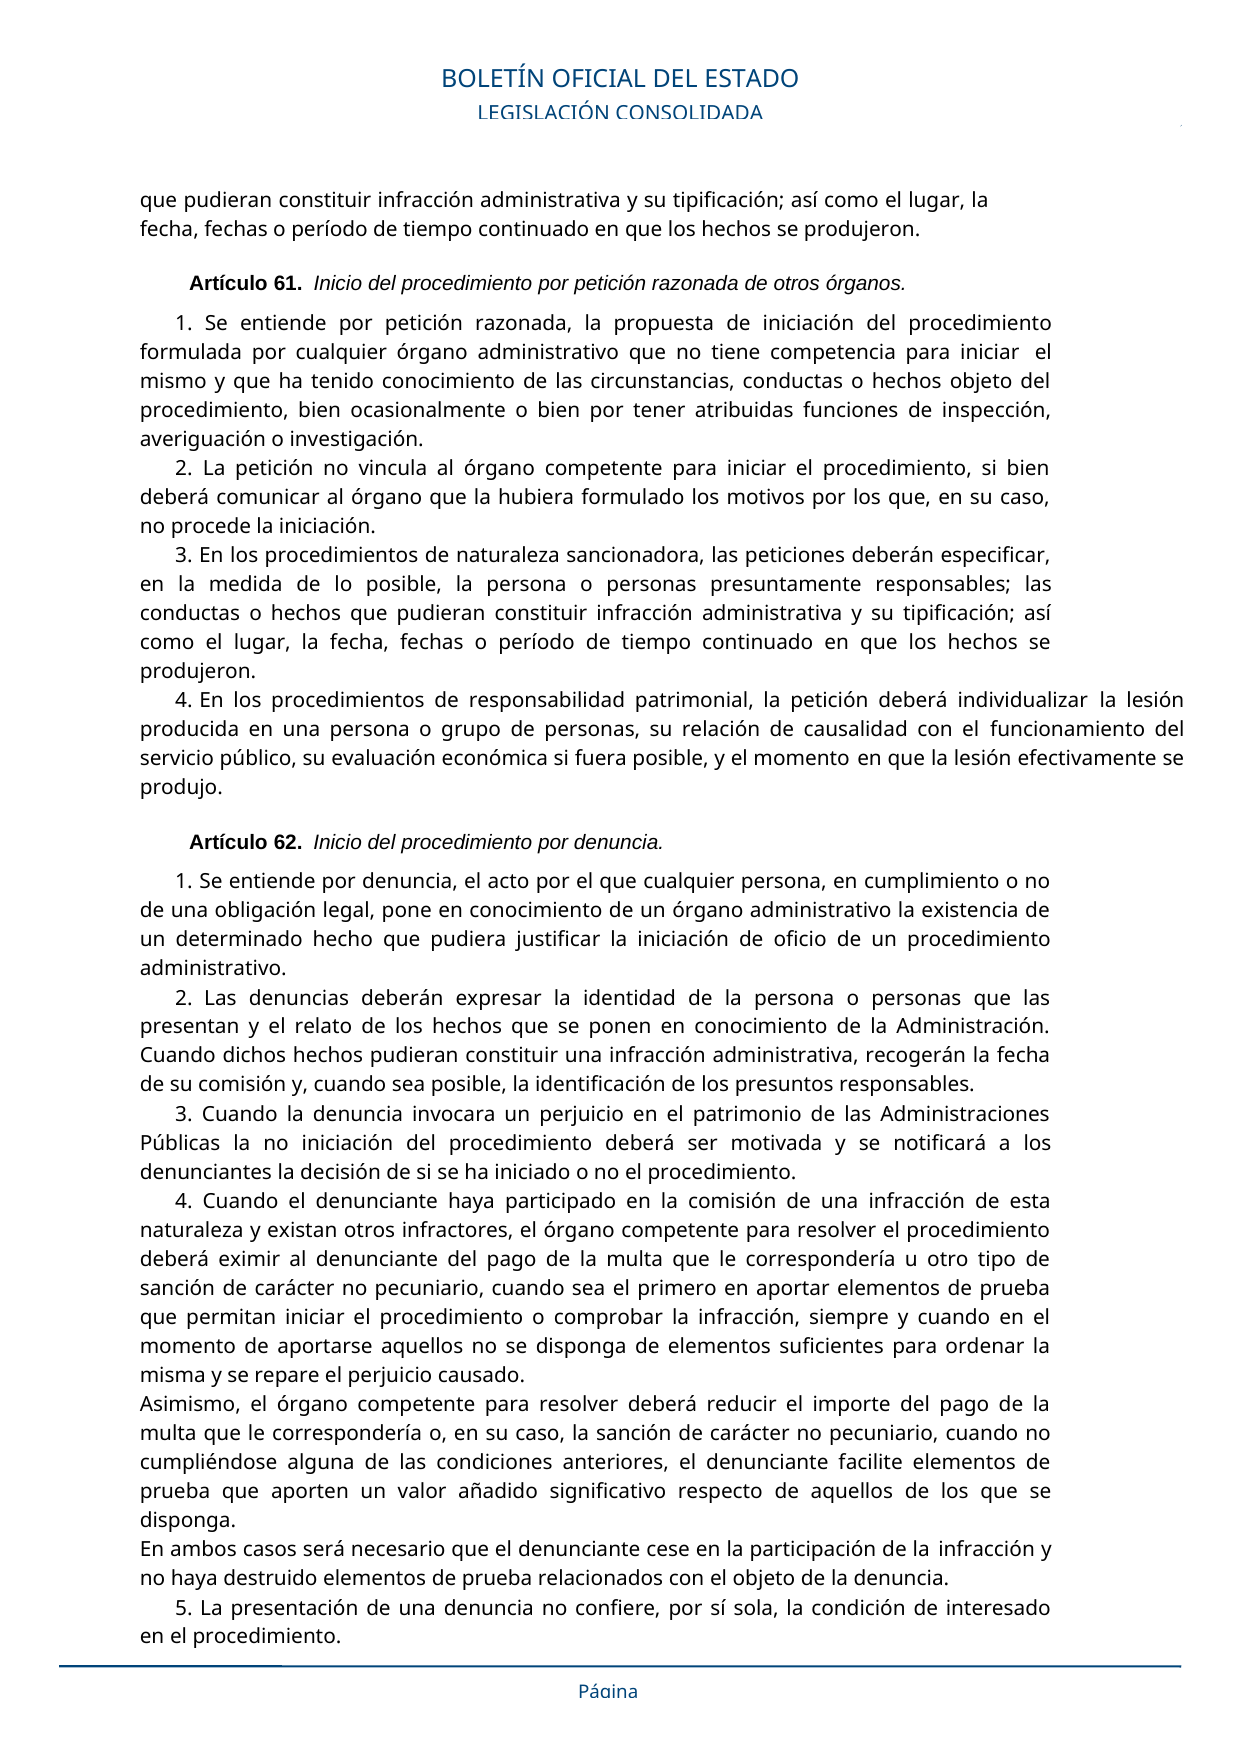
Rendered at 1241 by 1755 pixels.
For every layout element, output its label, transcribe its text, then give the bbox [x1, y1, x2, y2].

text que pudieran constituir infracción administrativa y su tipificación; así como el lugar, la fecha, fechas o período de tiempo continuado en que los hechos se produjeron. [139, 185, 1052, 242]
text Asimismo, el órgano competente para resolver deberá reducir el importe del pago de la multa que le correspondería o, en su caso, la sanción de carácter no pecuniario, cuando no cumpliéndose alguna de las condiciones anteriores, el denunciante facilite elementos de prueba que aporten un valor añadido significativo respecto de aquellos de los que se disponga. [139, 1389, 1052, 1533]
list En los procedimientos de responsabilidad patrimonial, la petición deberá individualizar la lesión producida en una persona o grupo de personas, su relación de causalidad con el funcionamiento del servicio público, su evaluación económica si fuera posible, y el momento en que la lesión efectivamente se produjo. [139, 685, 1184, 801]
text Artículo 61. Inicio del procedimiento por petición razonada de otros órganos. [189, 271, 1184, 295]
list En los procedimientos de naturaleza sancionadora, las peticiones deberán especificar, en la medida de lo posible, la persona o personas presuntamente responsables; las conductas o hechos que pudieran constituir infracción administrativa y su tipificación; así como el lugar, la fecha, fechas o período de tiempo continuado en que los hechos se produjeron. [139, 540, 1052, 684]
list La presentación de una denuncia no confiere, por sí sola, la condición de interesado en el procedimiento. [139, 1593, 1052, 1650]
text Artículo 62. Inicio del procedimiento por denuncia. [189, 830, 1184, 854]
list Cuando el denunciante haya participado en la comisión de una infracción de esta naturaleza y existan otros infractores, el órgano competente para resolver el procedimiento deberá eximir al denunciante del pago de la multa que le correspondería u otro tipo de sanción de carácter no pecuniario, cuando sea el primero en aportar elementos de prueba que permitan iniciar el procedimiento o comprobar la infracción, siempre y cuando en el momento de aportarse aquellos no se disponga de elementos suficientes para ordenar la misma y se repare el perjuicio causado. [139, 1186, 1052, 1388]
list La petición no vincula al órgano competente para iniciar el procedimiento, si bien deberá comunicar al órgano que la hubiera formulado los motivos por los que, en su caso, no procede la iniciación. [139, 453, 1051, 539]
list Se entiende por denuncia, el acto por el que cualquier persona, en cumplimiento o no de una obligación legal, pone en conocimiento de un órgano administrativo la existencia de un determinado hecho que pudiera justificar la iniciación de oficio de un procedimiento administrativo. [139, 866, 1052, 982]
list Las denuncias deberán expresar la identidad de la persona o personas que las presentan y el relato de los hechos que se ponen en conocimiento de la Administración. Cuando dichos hechos pudieran constituir una infracción administrativa, recogerán la fecha de su comisión y, cuando sea posible, la identificación de los presuntos responsables. [139, 983, 1052, 1098]
text En ambos casos será necesario que el denunciante cese en la participación de la infracción y no haya destruido elementos de prueba relacionados con el objeto de la denuncia. [139, 1534, 1052, 1592]
list Se entiende por petición razonada, la propuesta de iniciación del procedimiento formulada por cualquier órgano administrativo que no tiene competencia para iniciar el mismo y que ha tenido conocimiento de las circunstancias, conductas o hechos objeto del procedimiento, bien ocasionalmente o bien por tener atribuidas funciones de inspección, averiguación o investigación. [139, 308, 1052, 452]
list Cuando la denuncia invocara un perjuicio en el patrimonio de las Administraciones Públicas la no iniciación del procedimiento deberá ser motivada y se notificará a los denunciantes la decisión de si se ha iniciado o no el procedimiento. [139, 1099, 1052, 1185]
